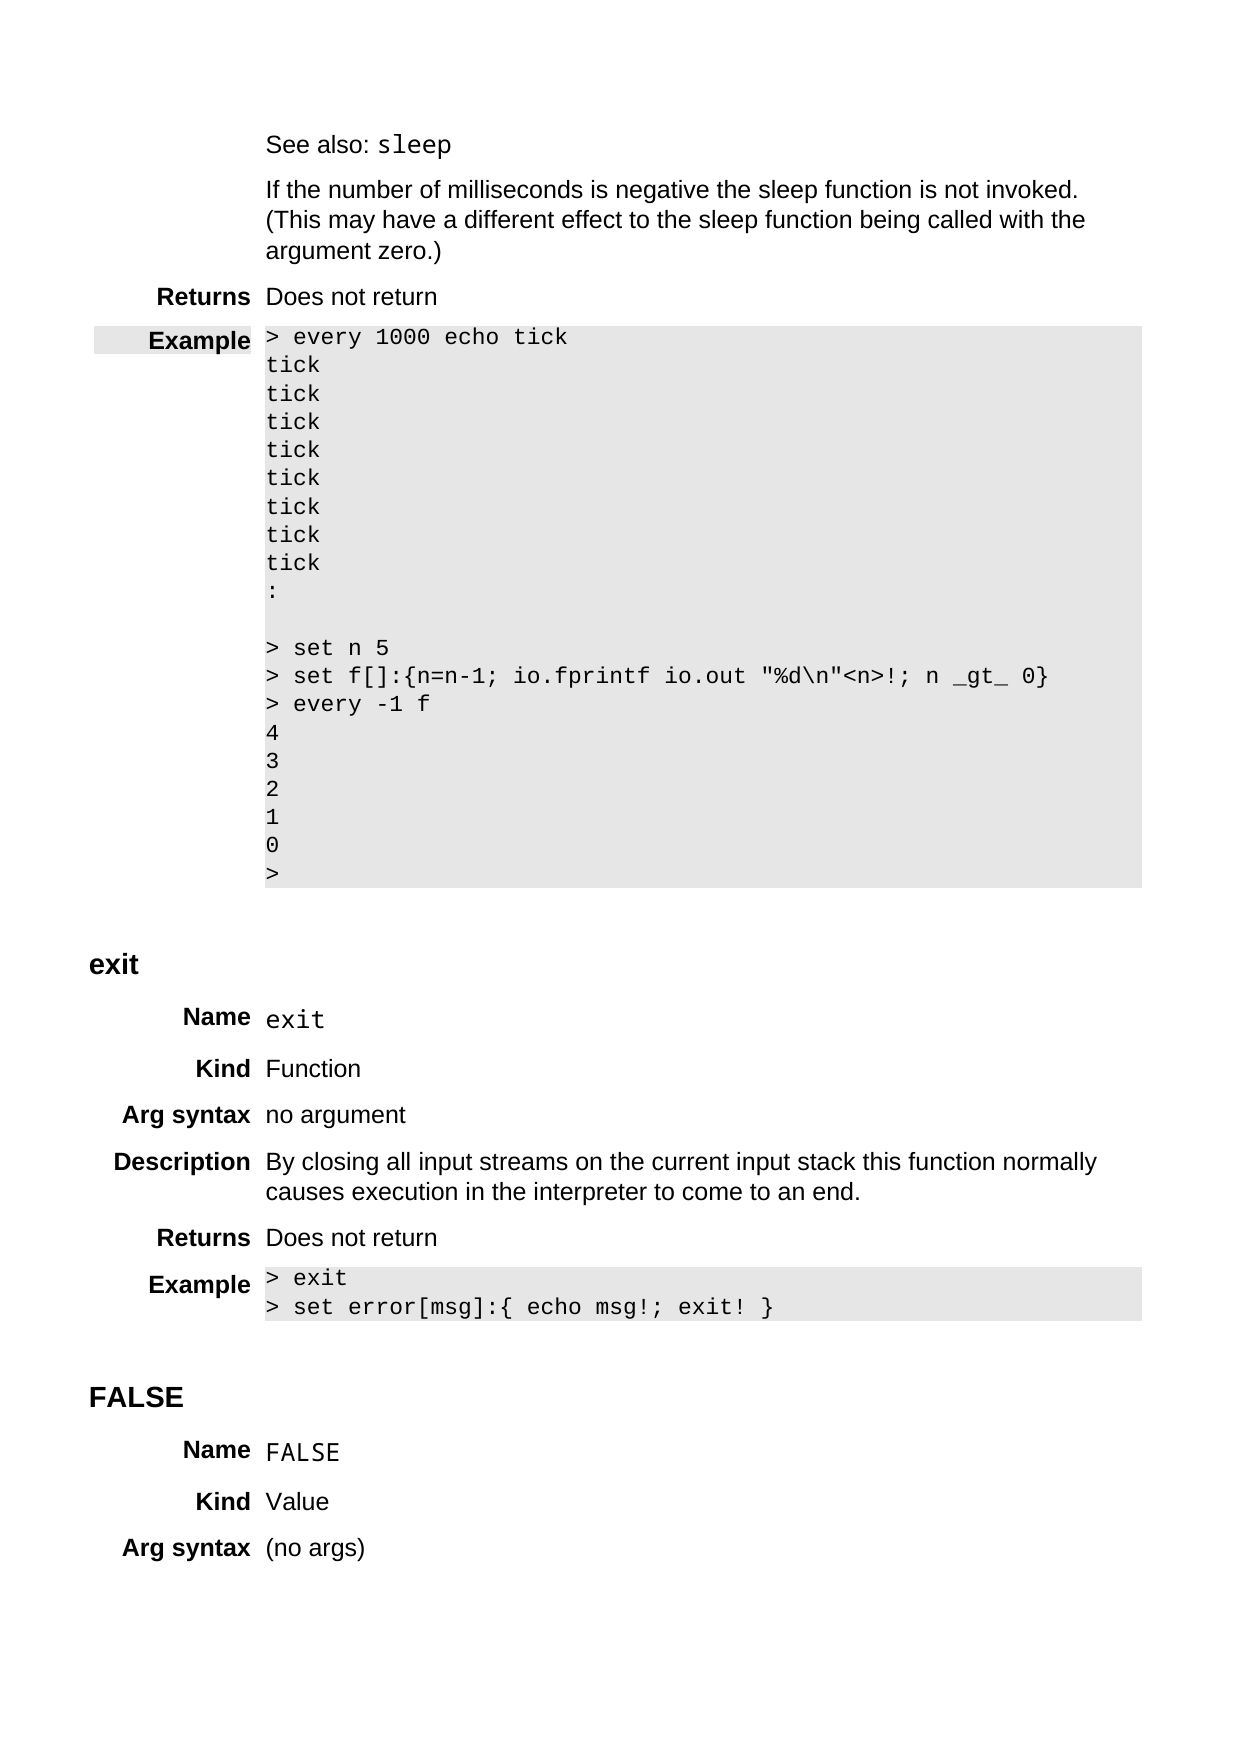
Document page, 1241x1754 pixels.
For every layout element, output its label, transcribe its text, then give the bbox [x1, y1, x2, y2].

table_cell By closing all input streams on the current input stack this function normally causes execution in the interpreter to come to an end. [263, 1138, 1145, 1214]
table_cell Kind [89, 1478, 262, 1524]
table_cell Arg syntax [89, 1524, 262, 1571]
subtitle FALSE [88, 1380, 1145, 1413]
table_header Name [89, 993, 262, 1045]
table_cell > exit > set error[msg]:{ echo msg!; exit! } [263, 1261, 1145, 1333]
table_cell Value [263, 1478, 1145, 1524]
table_cell [89, 118, 262, 273]
table_header Name [89, 1426, 262, 1478]
subtitle exit [88, 947, 1145, 981]
table_cell Arg syntax [89, 1091, 262, 1138]
table_cell Kind [89, 1045, 262, 1091]
table_cell Does not return [263, 273, 1145, 320]
table_cell no argument [263, 1091, 1145, 1138]
table_cell Returns [89, 1215, 262, 1261]
table_cell Example [89, 1261, 262, 1333]
table_cell Returns [89, 273, 262, 320]
table_header FALSE [263, 1426, 1145, 1478]
table_cell (no args) [263, 1524, 1145, 1571]
table_cell Function [263, 1045, 1145, 1091]
table_cell See also: sleep If the number of milliseconds is negative the sleep function is not invoked. (This may have a different effect to the sleep function being called with the argument zero.) [263, 118, 1145, 273]
table_cell Description [89, 1138, 262, 1214]
table_header exit [263, 993, 1145, 1045]
table_cell > every 1000 echo tick tick tick tick tick tick tick tick tick : > set n 5 > set f[]:{n=n-1; io.fprintf io.out "%d\n"<n>!; n _gt_ 0} > every -1 f 4 3 2 1 0 > [263, 320, 1145, 900]
table_cell Example [89, 320, 262, 900]
table_cell Does not return [263, 1215, 1145, 1261]
